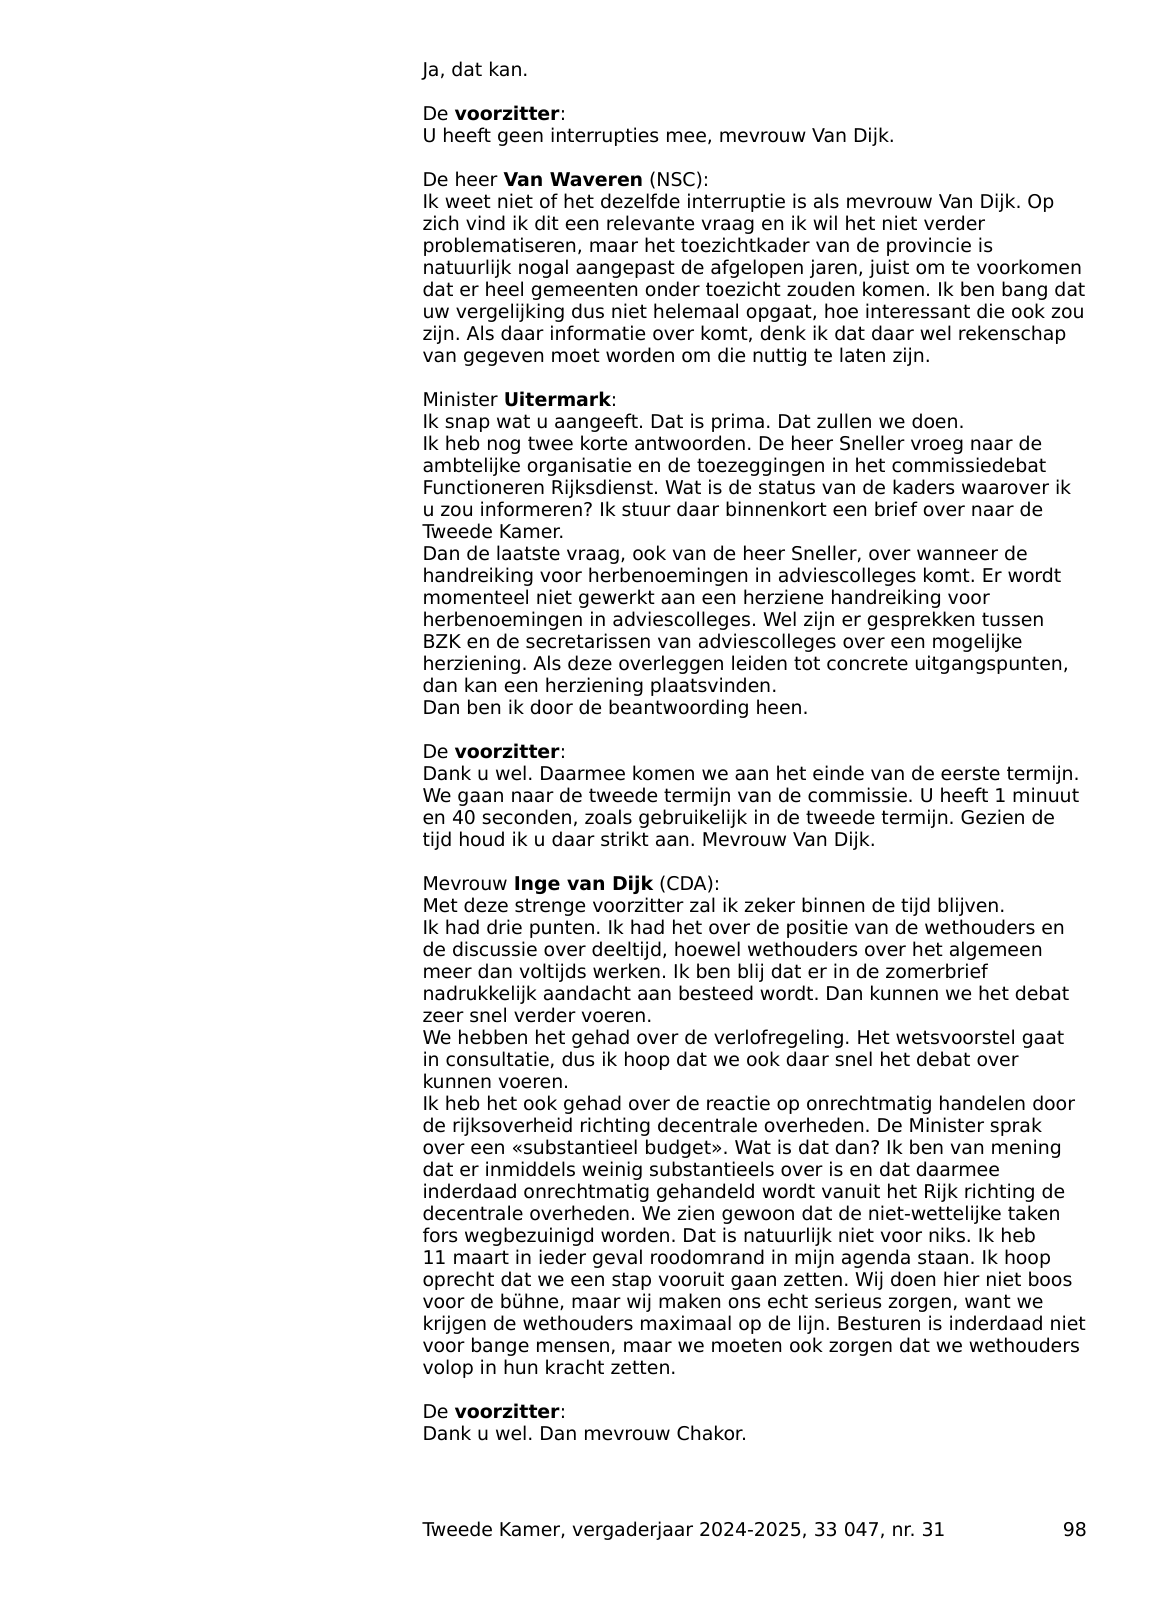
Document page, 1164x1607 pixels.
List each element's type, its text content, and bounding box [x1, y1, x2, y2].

text Dank u wel. Daarmee komen we aan het einde van de eerste termijn. We gaan naar de tweede termijn van de commissie. U heeft 1 minuut en 40 seconden, zoals gebruikelijk in de tweede termijn. Gezien de tijd houd ik u daar strikt aan. Mevrouw Van Dijk. [422, 763, 1087, 851]
text Ja, dat kan. [422, 59, 1087, 81]
text De heer Van Waveren (NSC): [422, 169, 1087, 191]
text Ik weet niet of het dezelfde interruptie is als mevrouw Van Dijk. Op zich vind ik dit een relevante vraag en ik wil het niet verder problematiseren, maar het toezichtkader van de provincie is natuurlijk nogal aangepast de afgelopen jaren, juist om te voorkomen dat er heel gemeenten onder toezicht zouden komen. Ik ben bang dat uw vergelijking dus niet helemaal opgaat, hoe interessant die ook zou zijn. Als daar informatie over komt, denk ik dat daar wel rekenschap van gegeven moet worden om die nuttig te laten zijn. [422, 191, 1087, 367]
text De voorzitter: [422, 1401, 1087, 1423]
text Dank u wel. Dan mevrouw Chakor. [422, 1423, 1087, 1445]
text Ik heb het ook gehad over de reactie op onrechtmatig handelen door de rijksoverheid richting decentrale overheden. De Minister sprak over een «substantieel budget». Wat is dat dan? Ik ben van mening dat er inmiddels weinig substantieels over is en dat daarmee inderdaad onrechtmatig gehandeld wordt vanuit het Rijk richting de decentrale overheden. We zien gewoon dat de niet-wettelijke taken fors wegbezuinigd worden. Dat is natuurlijk niet voor niks. Ik heb 11 maart in ieder geval roodomrand in mijn agenda staan. Ik hoop oprecht dat we een stap vooruit gaan zetten. Wij doen hier niet boos voor de bühne, maar wij maken ons echt serieus zorgen, want we krijgen de wethouders maximaal op de lijn. Besturen is inderdaad niet voor bange mensen, maar we moeten ook zorgen dat we wethouders volop in hun kracht zetten. [422, 1093, 1087, 1379]
text Ik had drie punten. Ik had het over de positie van de wethouders en de discussie over deeltijd, hoewel wethouders over het algemeen meer dan voltijds werken. Ik ben blij dat er in de zomerbrief nadrukkelijk aandacht aan besteed wordt. Dan kunnen we het debat zeer snel verder voeren. [422, 917, 1087, 1027]
text Minister Uitermark: [422, 389, 1087, 411]
text De voorzitter: [422, 103, 1087, 125]
text U heeft geen interrupties mee, mevrouw Van Dijk. [422, 125, 1087, 147]
text Mevrouw Inge van Dijk (CDA): [422, 873, 1087, 895]
text Met deze strenge voorzitter zal ik zeker binnen de tijd blijven. [422, 895, 1087, 917]
text Dan de laatste vraag, ook van de heer Sneller, over wanneer de handreiking voor herbenoemingen in adviescolleges komt. Er wordt momenteel niet gewerkt aan een herziene handreiking voor herbenoemingen in adviescolleges. Wel zijn er gesprekken tussen BZK en de secretarissen van adviescolleges over een mogelijke herziening. Als deze overleggen leiden tot concrete uitgangspunten, dan kan een herziening plaatsvinden. [422, 543, 1087, 697]
text Dan ben ik door de beantwoording heen. [422, 697, 1087, 719]
text Ik snap wat u aangeeft. Dat is prima. Dat zullen we doen. [422, 411, 1087, 433]
text Ik heb nog twee korte antwoorden. De heer Sneller vroeg naar de ambtelijke organisatie en de toezeggingen in het commissiedebat Functioneren Rijksdienst. Wat is de status van de kaders waarover ik u zou informeren? Ik stuur daar binnenkort een brief over naar de Tweede Kamer. [422, 433, 1087, 543]
text De voorzitter: [422, 741, 1087, 763]
text We hebben het gehad over de verlofregeling. Het wetsvoorstel gaat in consultatie, dus ik hoop dat we ook daar snel het debat over kunnen voeren. [422, 1027, 1087, 1093]
